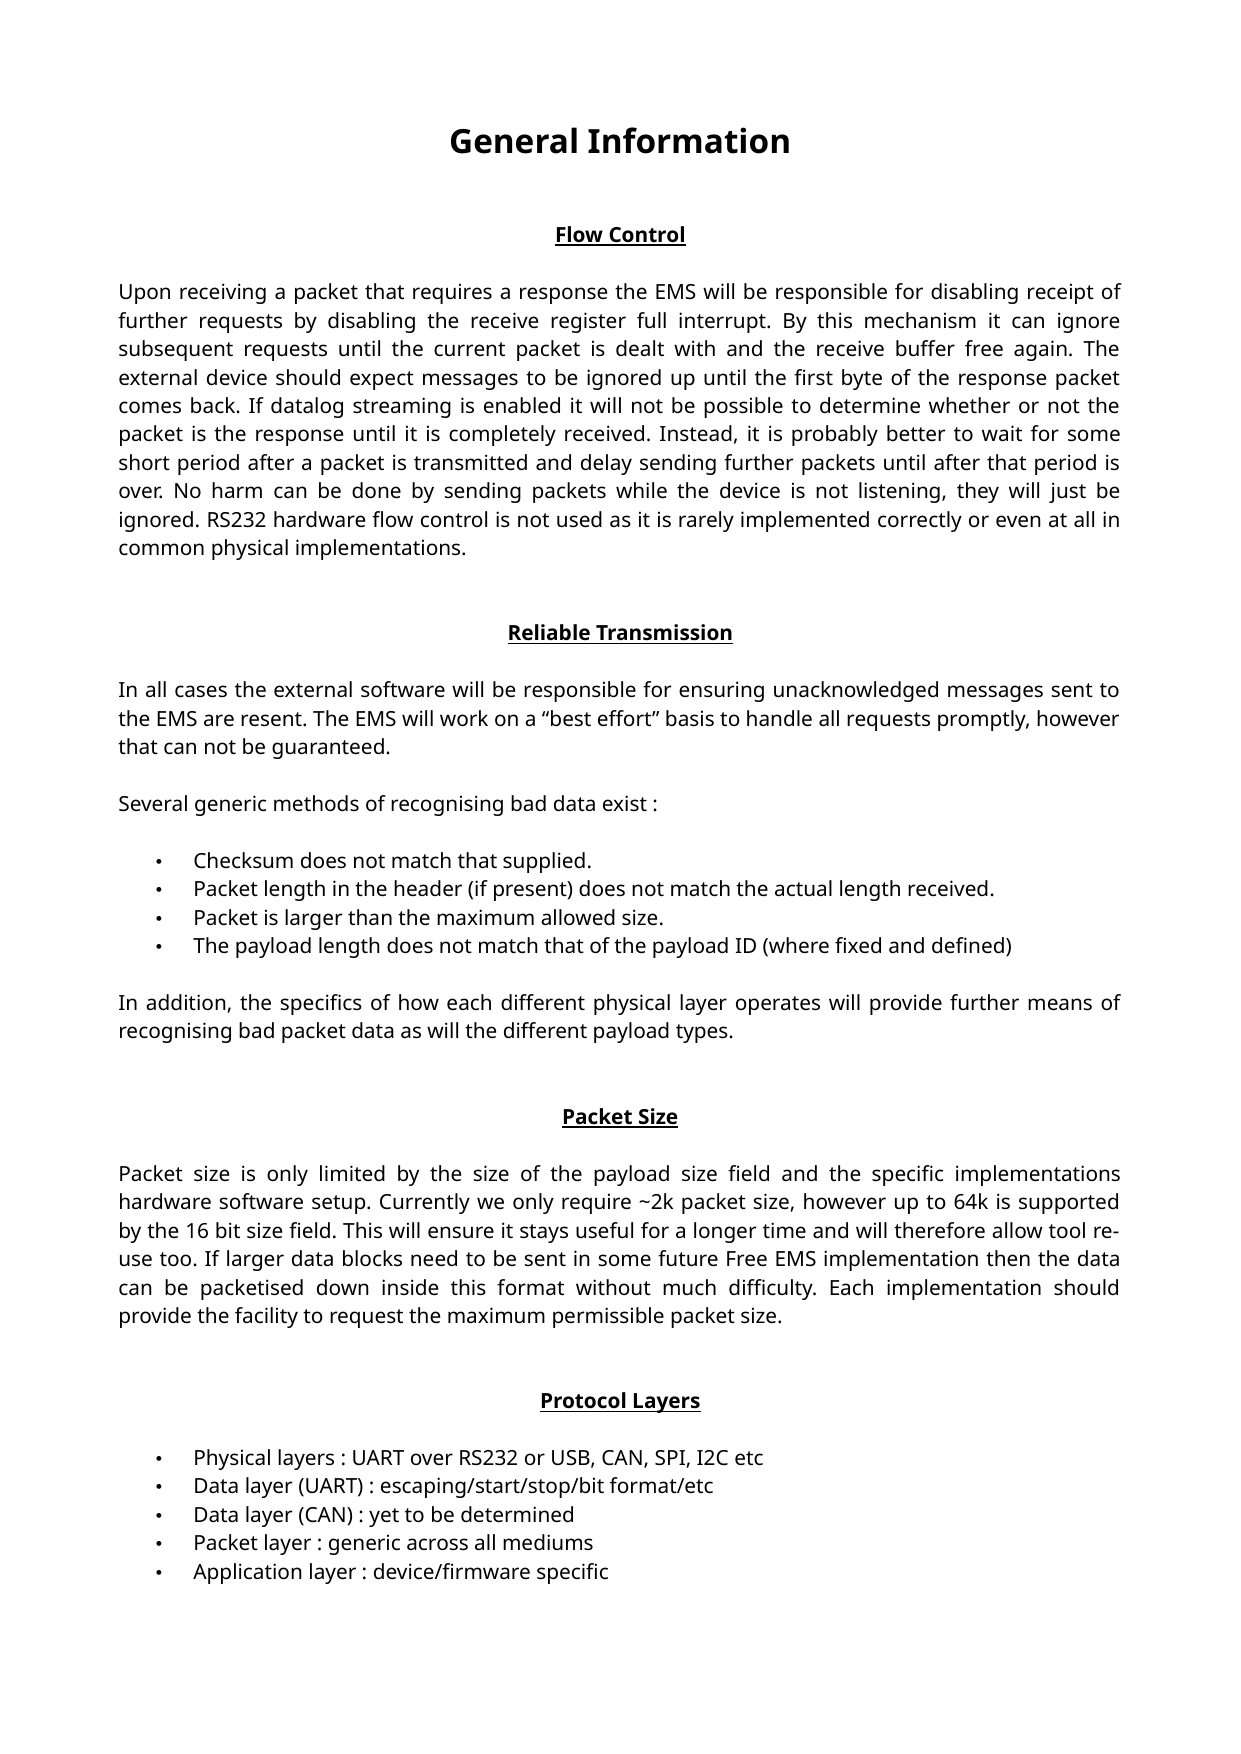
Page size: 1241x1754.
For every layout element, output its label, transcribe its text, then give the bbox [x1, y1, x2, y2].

list Packet is larger than the maximum allowed size. [156, 903, 1122, 931]
text General Information [118, 118, 1122, 163]
list Data layer (UART) : escaping/start/stop/bit format/etc [156, 1472, 1122, 1500]
text Packet size is only limited by the size of the payload size field and the specific implementations hardware software setup. Currently we only require ~2k packet size, however up to 64k is supported by the 16 bit size field. This will ensure it stays useful for a longer time and will therefore allow tool re-use too. If larger data blocks need to be sent in some future Free EMS implementation then the data can be packetised down inside this format without much difficulty. Each implementation should provide the facility to request the maximum permissible packet size. [118, 1159, 1122, 1329]
text Several generic methods of recognising bad data exist : [118, 789, 1122, 818]
text Packet Size [118, 1102, 1122, 1130]
text Flow Control [118, 220, 1122, 277]
list Application layer : device/firmware specific [156, 1557, 1122, 1585]
text Protocol Layers [118, 1386, 1122, 1415]
list Data layer (CAN) : yet to be determined [156, 1500, 1122, 1528]
list Packet layer : generic across all mediums [156, 1528, 1122, 1557]
list Checksum does not match that supplied. [156, 846, 1122, 874]
list The payload length does not match that of the payload ID (where fixed and defined) [156, 931, 1122, 960]
text Upon receiving a packet that requires a response the EMS will be responsible for disabling receipt of further requests by disabling the receive register full interrupt. By this mechanism it can ignore subsequent requests until the current packet is dealt with and the receive buffer free again. The external device should expect messages to be ignored up until the first byte of the response packet comes back. If datalog streaming is enabled it will not be possible to determine whether or not the packet is the response until it is completely received. Instead, it is probably better to wait for some short period after a packet is transmitted and delay sending further packets until after that period is over. No harm can be done by sending packets while the device is not listening, they will just be ignored. RS232 hardware flow control is not used as it is rarely implemented correctly or even at all in common physical implementations. [118, 277, 1122, 562]
text In addition, the specifics of how each different physical layer operates will provide further means of recognising bad packet data as will the different payload types. [118, 988, 1122, 1045]
text In all cases the external software will be responsible for ensuring unacknowledged messages sent to the EMS are resent. The EMS will work on a “best effort” basis to handle all requests promptly, however that can not be guaranteed. [118, 675, 1122, 761]
list Physical layers : UART over RS232 or USB, CAN, SPI, I2C etc [156, 1443, 1122, 1472]
text Reliable Transmission [118, 618, 1122, 647]
list Packet length in the header (if present) does not match the actual length received. [156, 874, 1122, 903]
